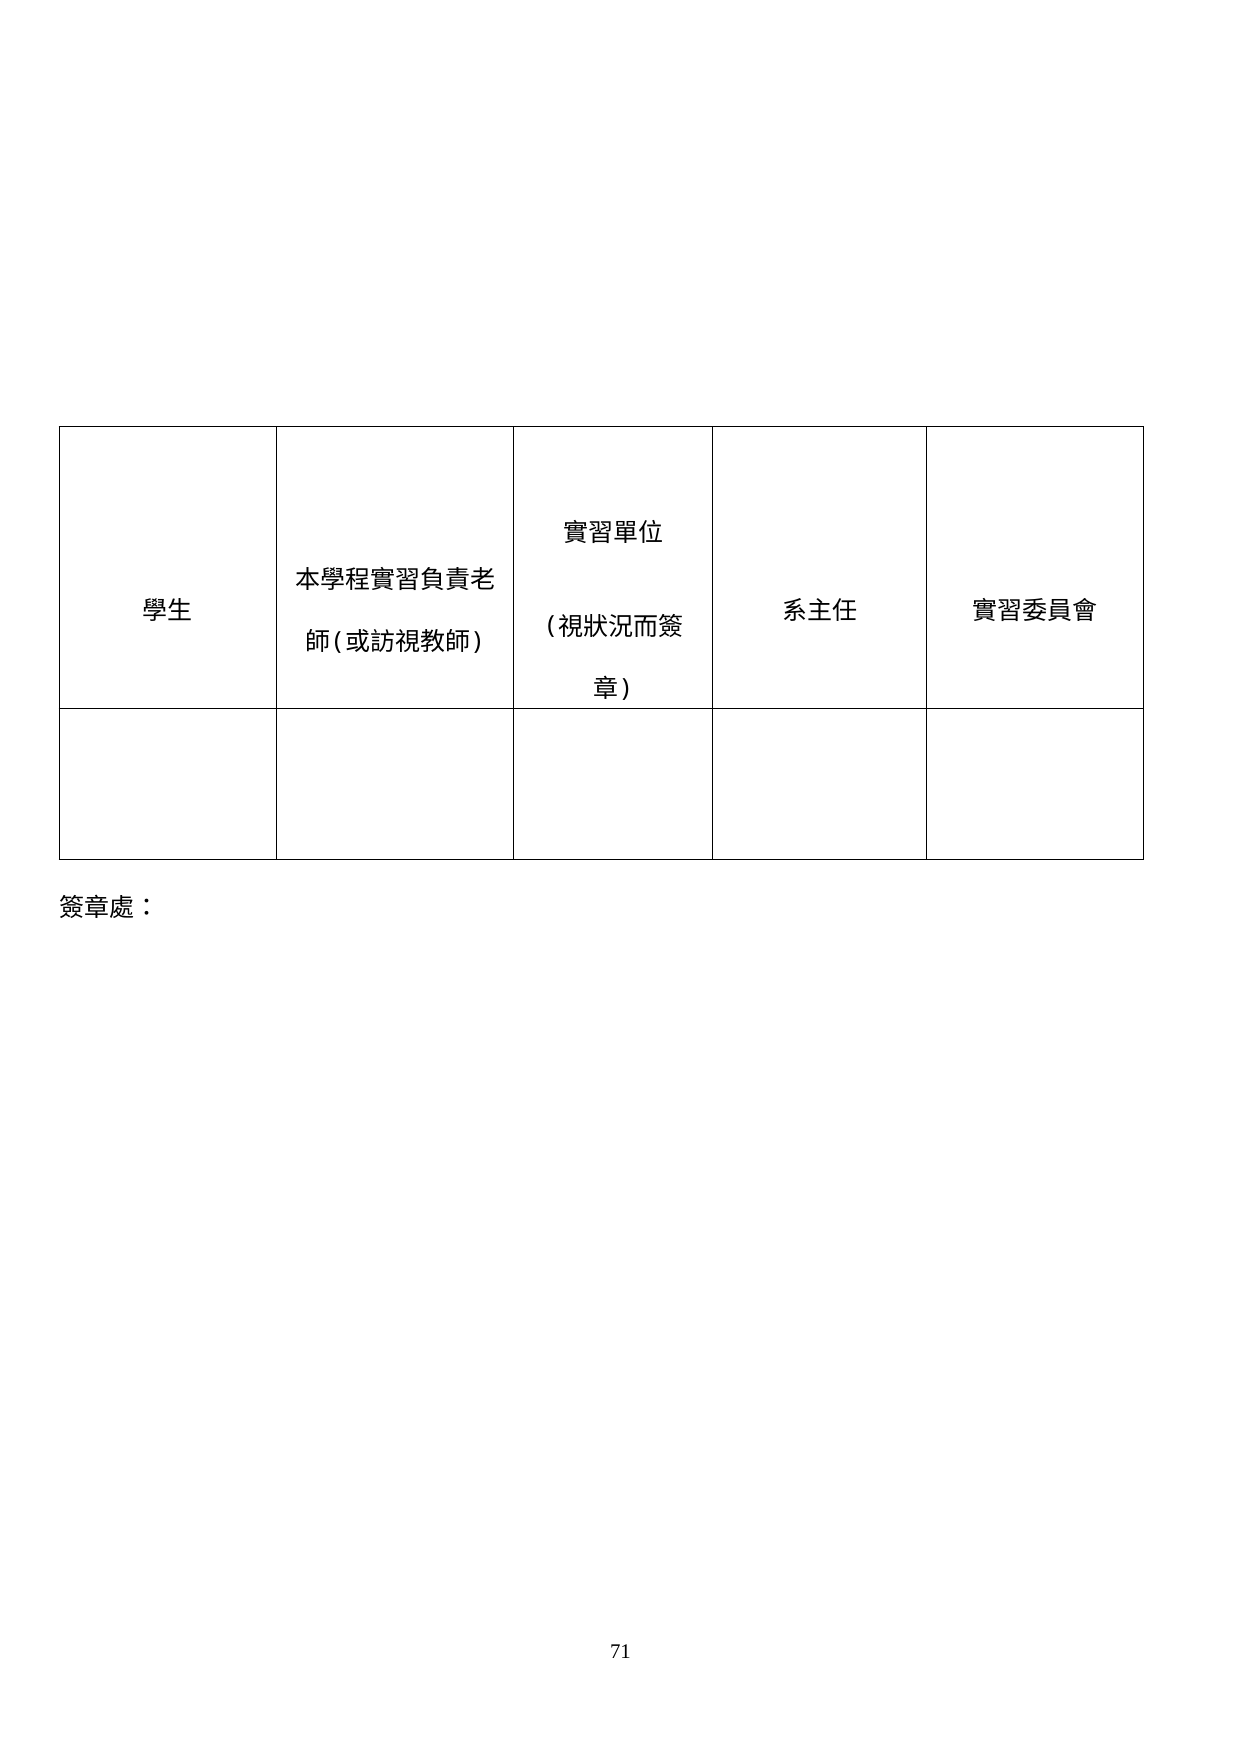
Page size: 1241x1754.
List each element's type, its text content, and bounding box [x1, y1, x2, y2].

table_cell [713, 709, 926, 859]
table_cell [60, 709, 276, 859]
table_header 本學程實習負責老師(或訪視教師) [277, 427, 513, 707]
table_header 學生 [60, 427, 276, 707]
table_header 實習單位 (視狀況而簽章) [514, 427, 712, 707]
table_cell [514, 709, 712, 859]
table_header 系主任 [713, 427, 926, 707]
table_header 實習委員會 [927, 427, 1143, 707]
table_cell [927, 709, 1143, 859]
text 簽章處： [59, 864, 1181, 926]
table_cell [277, 709, 513, 859]
